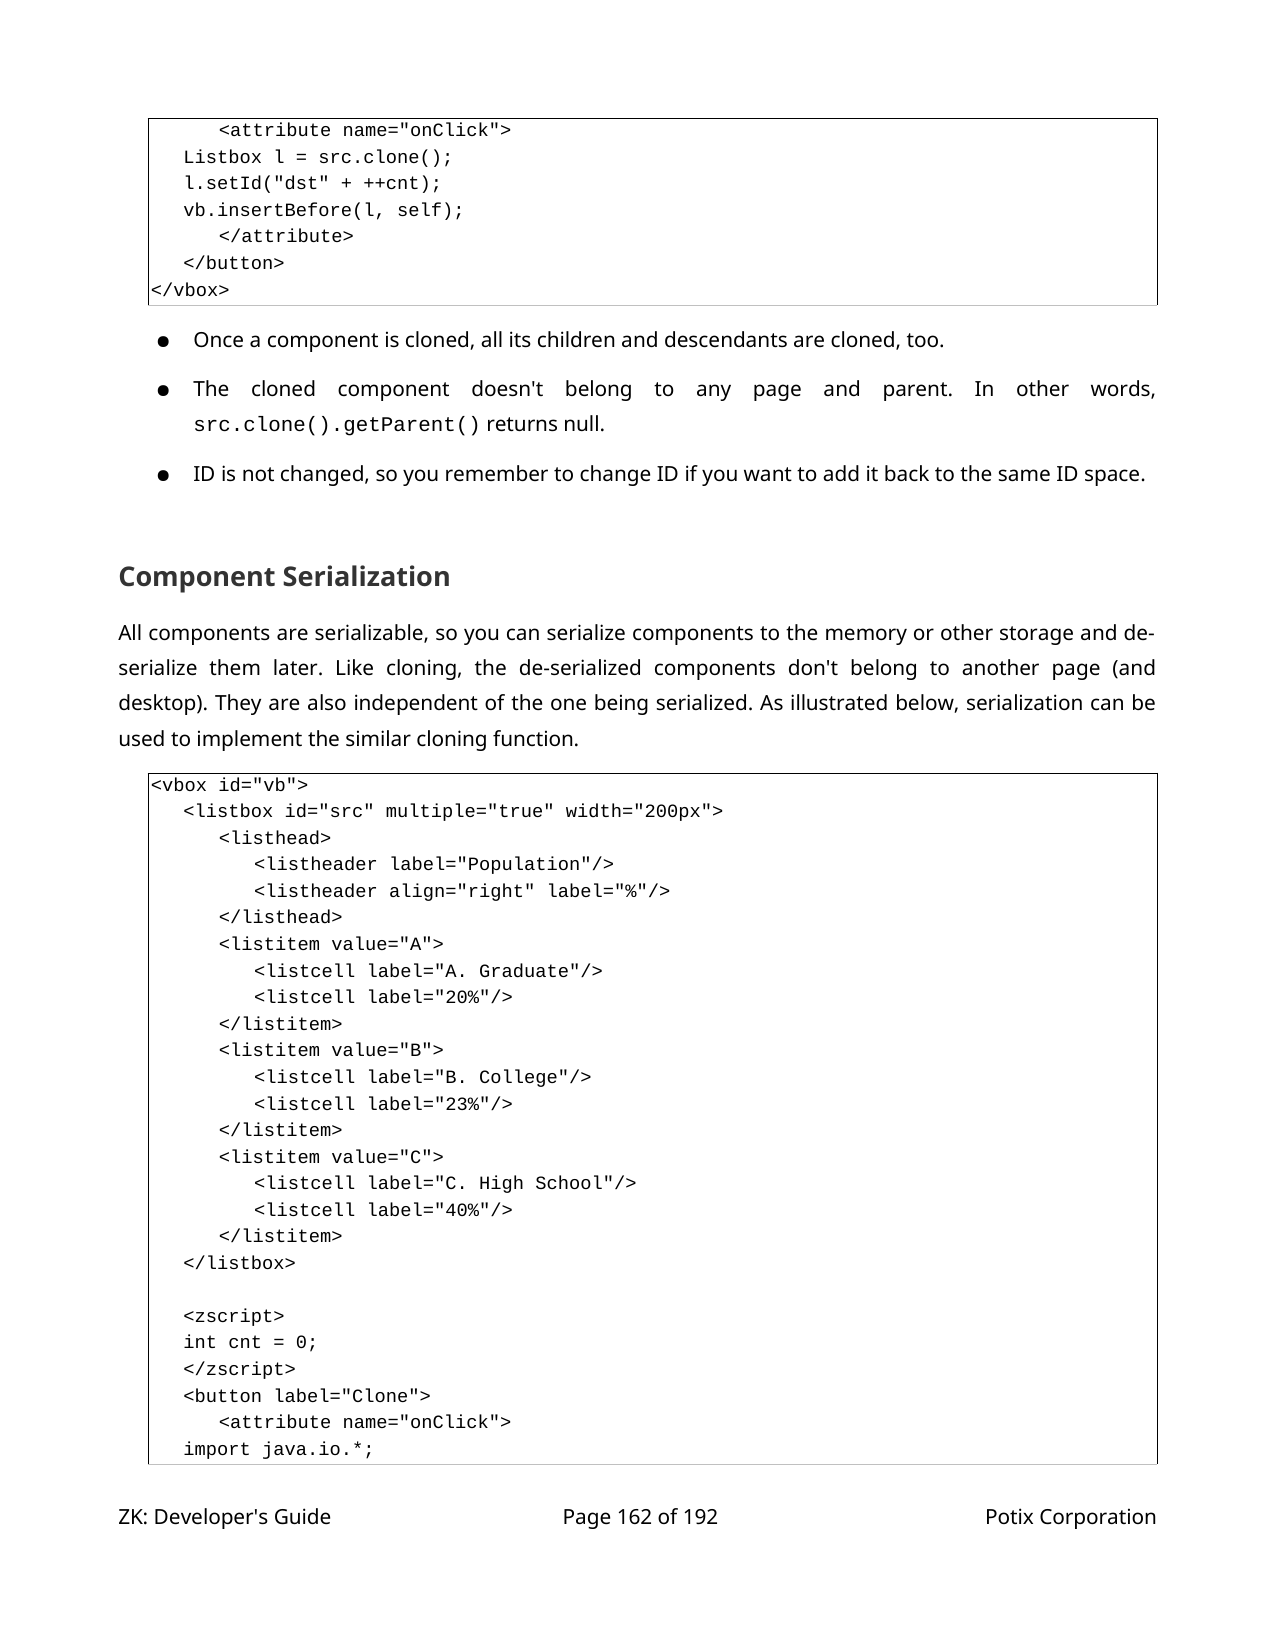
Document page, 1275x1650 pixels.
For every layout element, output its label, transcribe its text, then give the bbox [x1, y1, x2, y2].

text <vbox id="vb"> <listbox id="src" multiple="true" width="200px"> <listhead> <listheader label="Population"/> <listheader align="right" label="%"/> </listhead> <listitem value="A"> <listcell label="A. Graduate"/> <listcell label="20%"/> </listitem> <listitem value="B"> <listcell label="B. College"/> <listcell label="23%"/> </listitem> <listitem value="C"> <listcell label="C. High School"/> <listcell label="40%"/> </listitem> </listbox> <zscript> int cnt = 0; </zscript> <button label="Clone"> <attribute name="onClick"> import java.io.*; [149, 774, 1157, 1464]
subtitle Component Serialization [118, 558, 1157, 594]
text <attribute name="onClick"> Listbox l = src.clone(); l.setId("dst" + ++cnt); vb.insertBefore(l, self); </attribute> </button> </vbox> [149, 119, 1157, 305]
list The cloned component doesn't belong to any page and parent. In other words, src.clone().getParent() returns null. [156, 374, 1157, 438]
list ID is not changed, so you remember to change ID if you want to add it back to the same ID space. [156, 459, 1157, 487]
text All components are serializable, so you can serialize components to the memory or other storage and de-serialize them later. Like cloning, the de-serialized components don't belong to another page (and desktop). They are also independent of the one being serialized. As illustrated below, serialization can be used to implement the similar cloning function. [118, 618, 1157, 752]
list Once a component is cloned, all its children and descendants are cloned, too. [156, 325, 1157, 354]
